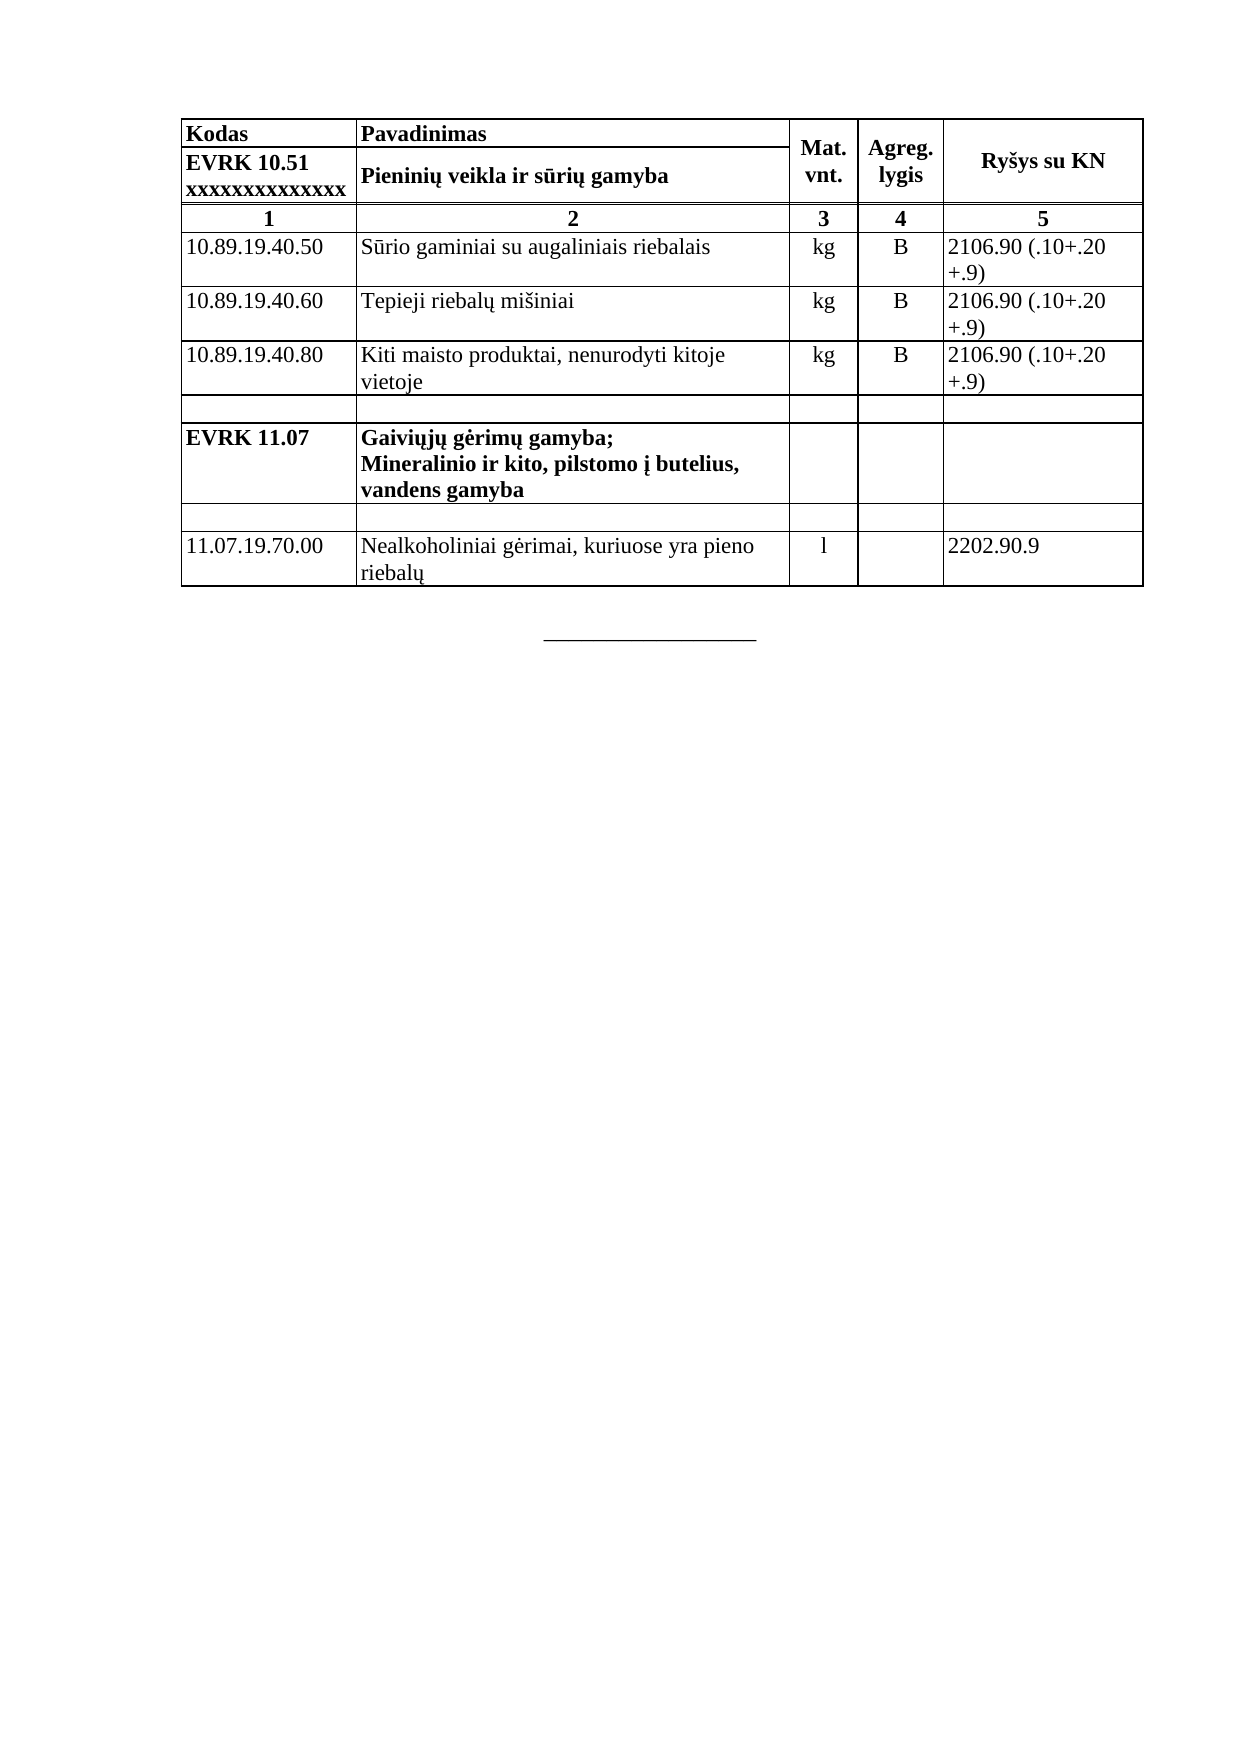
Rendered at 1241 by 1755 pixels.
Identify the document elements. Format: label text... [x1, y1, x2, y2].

table_cell Pieninių veikla ir sūrių gamyba [357, 148, 789, 202]
table_cell B [859, 233, 943, 286]
table_cell [859, 532, 943, 585]
table_cell [859, 396, 943, 422]
table_cell [944, 504, 1142, 531]
table_cell 2202.90.9 [944, 532, 1142, 585]
table_cell 3 [790, 205, 857, 231]
table_cell 2106.90 (.10+.20 +.9) [944, 287, 1142, 340]
table_cell EVRK 10.51 xxxxxxxxxxxxxx [182, 148, 356, 202]
table_cell 2106.90 (.10+.20 +.9) [944, 233, 1142, 286]
table_cell 2 [357, 205, 789, 231]
table_cell 1 [182, 205, 356, 231]
table_cell [790, 424, 857, 503]
table_cell 10.89.19.40.50 [182, 233, 356, 286]
table_cell 4 [859, 205, 943, 231]
table_cell kg [790, 233, 857, 286]
table_cell [859, 504, 943, 531]
table_header Mat. vnt. [790, 120, 857, 202]
table_header Kodas [182, 120, 356, 146]
table_cell Kiti maisto produktai, nenurodyti kitoje vietoje [357, 342, 789, 394]
table_cell 10.89.19.40.60 [182, 287, 356, 340]
table_cell 2106.90 (.10+.20 +.9) [944, 342, 1142, 394]
table_cell [357, 504, 789, 531]
table_cell [944, 396, 1142, 422]
table_cell l [790, 532, 857, 585]
table_cell EVRK 11.07 [182, 424, 356, 503]
table_cell Tepieji riebalų mišiniai [357, 287, 789, 340]
table_cell [182, 396, 356, 422]
table_header Ryšys su KN [944, 120, 1142, 202]
table_cell [357, 396, 789, 422]
table_cell kg [790, 287, 857, 340]
table_cell Nealkoholiniai gėrimai, kuriuose yra pieno riebalų [357, 532, 789, 585]
table_cell Gaiviųjų gėrimų gamyba; Mineralinio ir kito, pilstomo į butelius, vandens gamyba [357, 424, 789, 503]
table_cell 11.07.19.70.00 [182, 532, 356, 585]
table_cell [859, 424, 943, 503]
table_header Agreg. lygis [859, 120, 943, 202]
table_cell [182, 504, 356, 531]
table_cell B [859, 287, 943, 340]
table_header Pavadinimas [357, 120, 789, 146]
table_cell [790, 504, 857, 531]
table_cell [944, 424, 1142, 503]
table_cell B [859, 342, 943, 394]
table_cell kg [790, 342, 857, 394]
table_cell 5 [944, 205, 1142, 231]
table_cell 10.89.19.40.80 [182, 342, 356, 394]
table_cell Sūrio gaminiai su augaliniais riebalais [357, 233, 789, 286]
text _________________ [177, 615, 1122, 644]
table_cell [790, 396, 857, 422]
